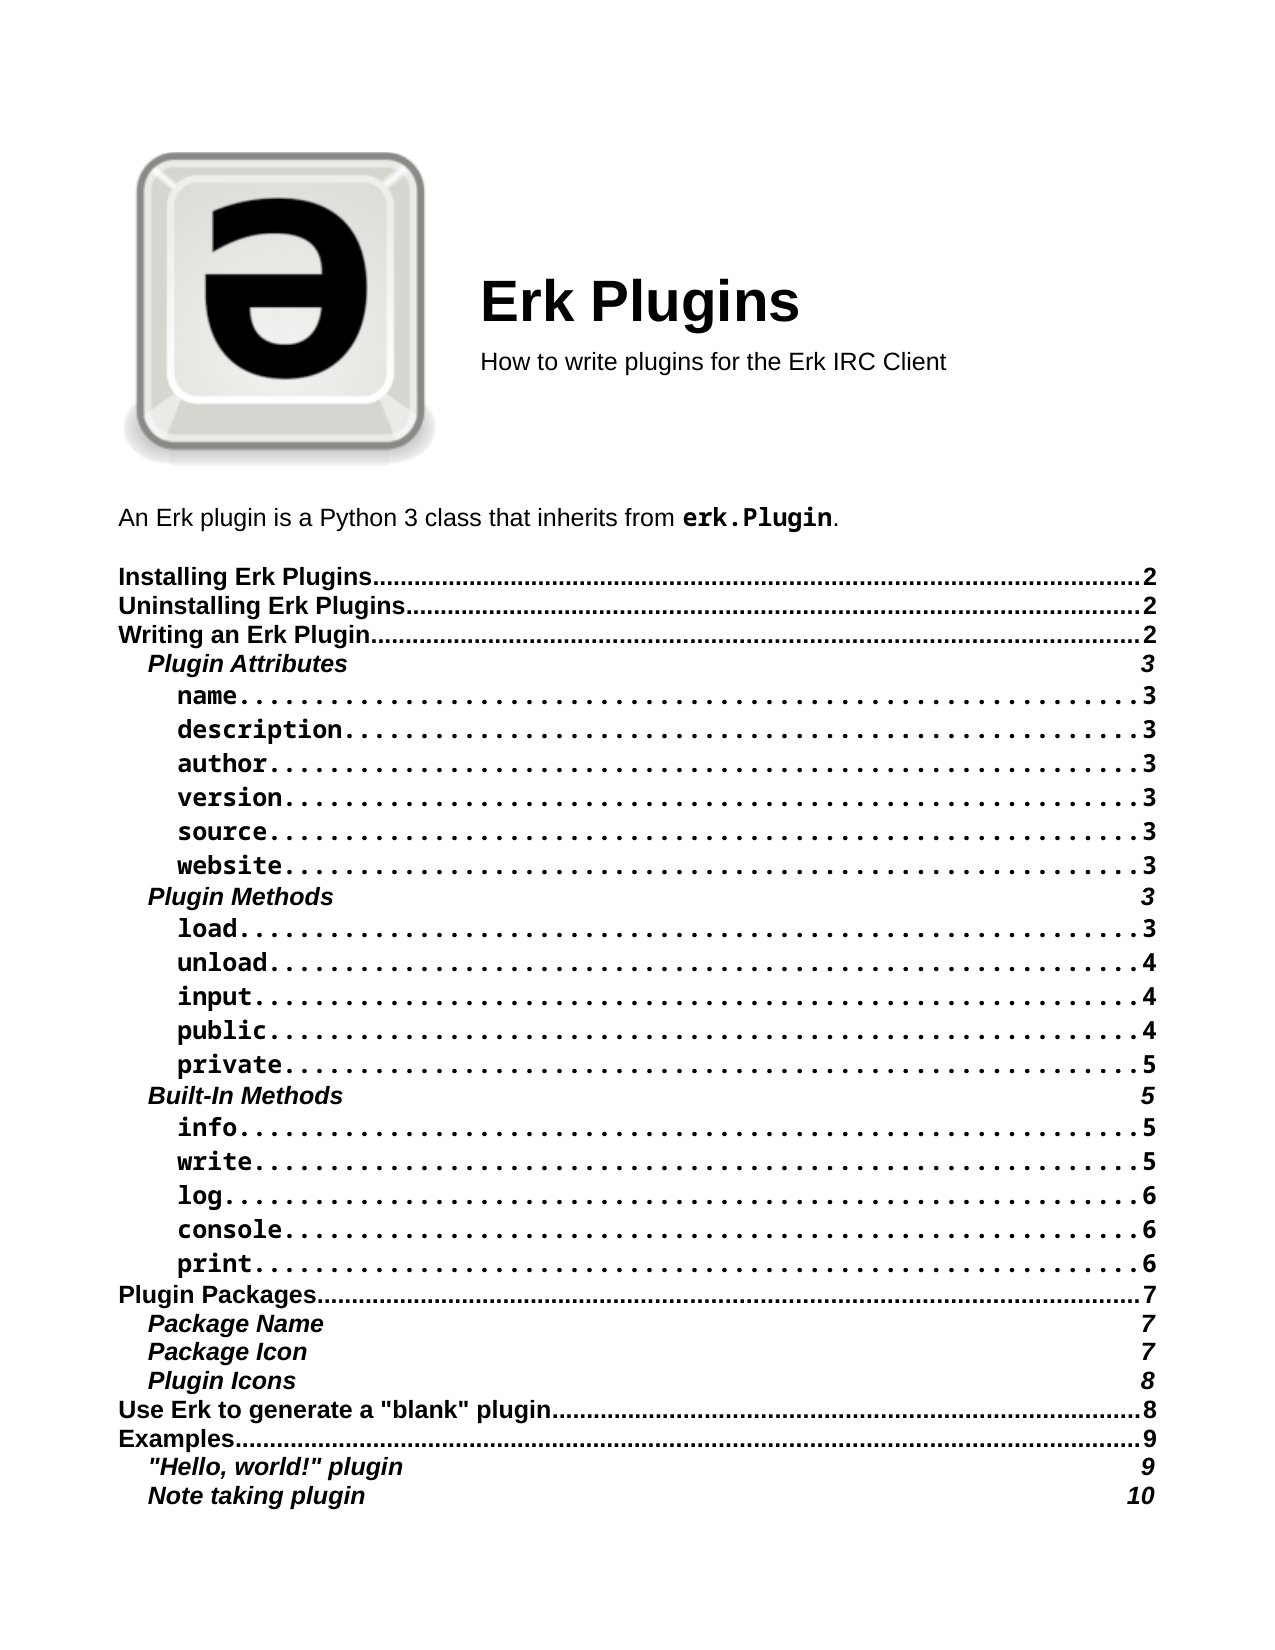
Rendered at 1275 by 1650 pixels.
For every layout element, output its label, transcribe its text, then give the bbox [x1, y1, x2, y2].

text Built-In Methods 5 [148, 1081, 1157, 1109]
text write 5 [177, 1144, 1157, 1178]
text Examples 9 [118, 1424, 1157, 1452]
picture [123, 152, 437, 466]
text name 3 [177, 677, 1157, 711]
text public 4 [177, 1013, 1157, 1047]
table_header [118, 147, 474, 471]
text Package Name 7 [148, 1309, 1157, 1337]
text input 4 [177, 979, 1157, 1013]
text source 3 [177, 814, 1157, 848]
table_header Erk Plugins How to write plugins for the Erk IRC Client [474, 147, 1157, 471]
text Uninstalling Erk Plugins 2 [118, 591, 1157, 620]
text An Erk plugin is a Python 3 class that inherits from erk.Plugin. [118, 499, 1157, 534]
text "Hello, world!" plugin 9 [148, 1452, 1157, 1481]
text Plugin Attributes 3 [148, 649, 1157, 677]
text website 3 [177, 848, 1157, 882]
text log 6 [177, 1178, 1157, 1212]
text Plugin Packages 7 [118, 1280, 1157, 1309]
text Writing an Erk Plugin 2 [118, 620, 1157, 649]
text print 6 [177, 1246, 1157, 1280]
text author 3 [177, 746, 1157, 779]
text version 3 [177, 779, 1157, 814]
text Plugin Icons 8 [148, 1366, 1157, 1395]
text description 3 [177, 711, 1157, 746]
text Use Erk to generate a "blank" plugin 8 [118, 1395, 1157, 1424]
text private 5 [177, 1047, 1157, 1081]
text Package Icon 7 [148, 1337, 1157, 1366]
text info 5 [177, 1109, 1157, 1144]
text load 3 [177, 911, 1157, 944]
text Installing Erk Plugins 2 [118, 562, 1157, 591]
text unload 4 [177, 944, 1157, 979]
text Plugin Methods 3 [148, 882, 1157, 911]
text Note taking plugin 10 [148, 1481, 1157, 1510]
text console 6 [177, 1212, 1157, 1246]
